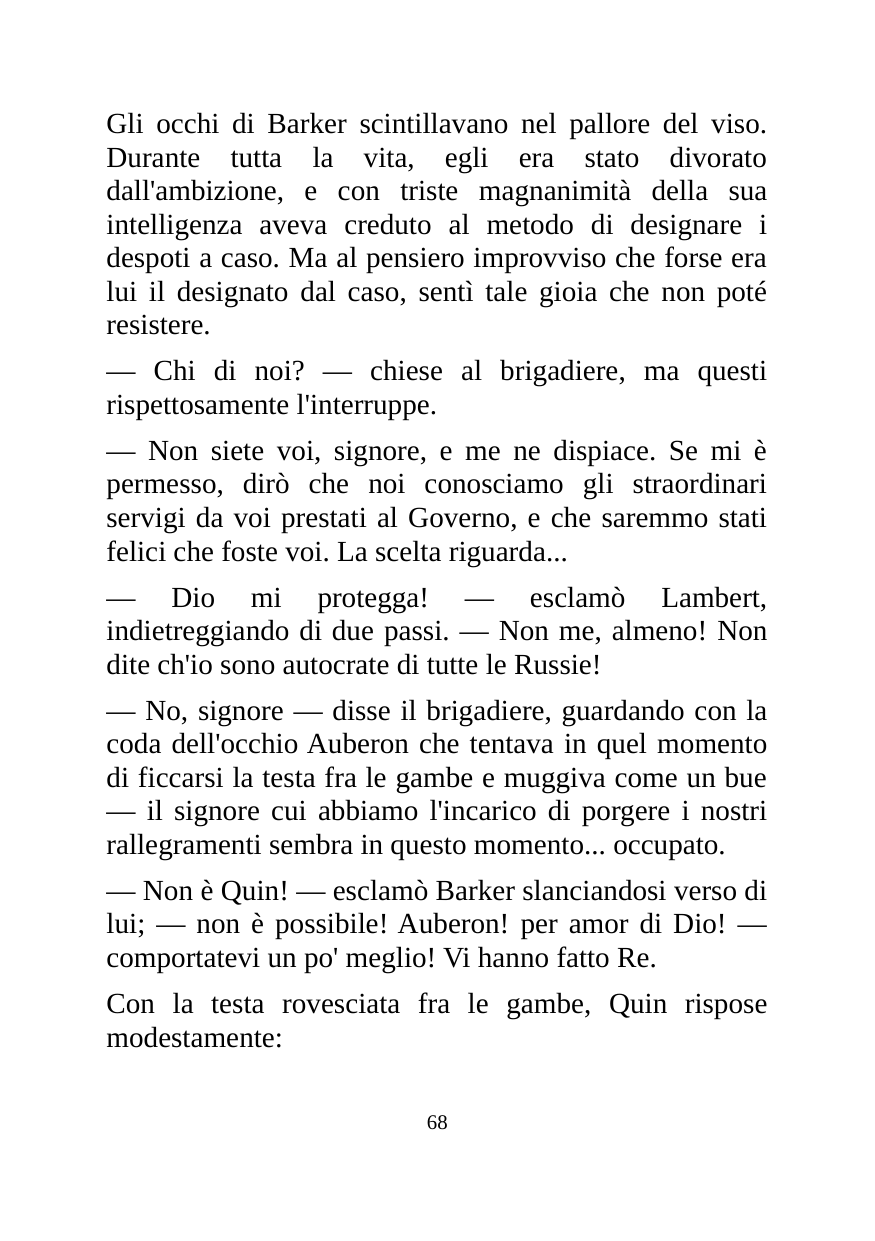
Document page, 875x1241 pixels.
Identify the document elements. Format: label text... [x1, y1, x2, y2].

text — Non siete voi, signore, e me ne dispiace. Se mi è permesso, dirò che noi conosciamo gli straordinari servigi da voi prestati al Governo, e che saremmo stati felici che foste voi. La scelta riguarda... [106, 433, 768, 567]
text — Non è Quin! — esclamò Barker slanciandosi verso di lui; — non è possibile! Auberon! per amor di Dio! — comportatevi un po' meglio! Vi hanno fatto Re. [106, 873, 768, 974]
text — Dio mi protegga! — esclamò Lambert, indietreggiando di due passi. — Non me, almeno! Non dite ch'io sono autocrate di tutte le Russie! [106, 580, 768, 680]
text Con la testa rovesciata fra le gambe, Quin rispose modestamente: [106, 986, 768, 1053]
text — Chi di noi? — chiese al brigadiere, ma questi rispettosamente l'interruppe. [106, 353, 768, 421]
text Gli occhi di Barker scintillavano nel pallore del viso. Durante tutta la vita, egli era stato divorato dall'ambizione, e con triste magnanimità della sua intelligenza aveva creduto al metodo di designare i despoti a caso. Ma al pensiero improvviso che forse era lui il designato dal caso, sentì tale gioia che non poté resistere. [106, 106, 768, 341]
text — No, signore — disse il brigadiere, guardando con la coda dell'occhio Auberon che tentava in quel momento di ficcarsi la testa fra le gambe e muggiva come un bue — il signore cui abbiamo l'incarico di porgere i nostri rallegramenti sembra in questo momento... occupato. [106, 693, 768, 861]
